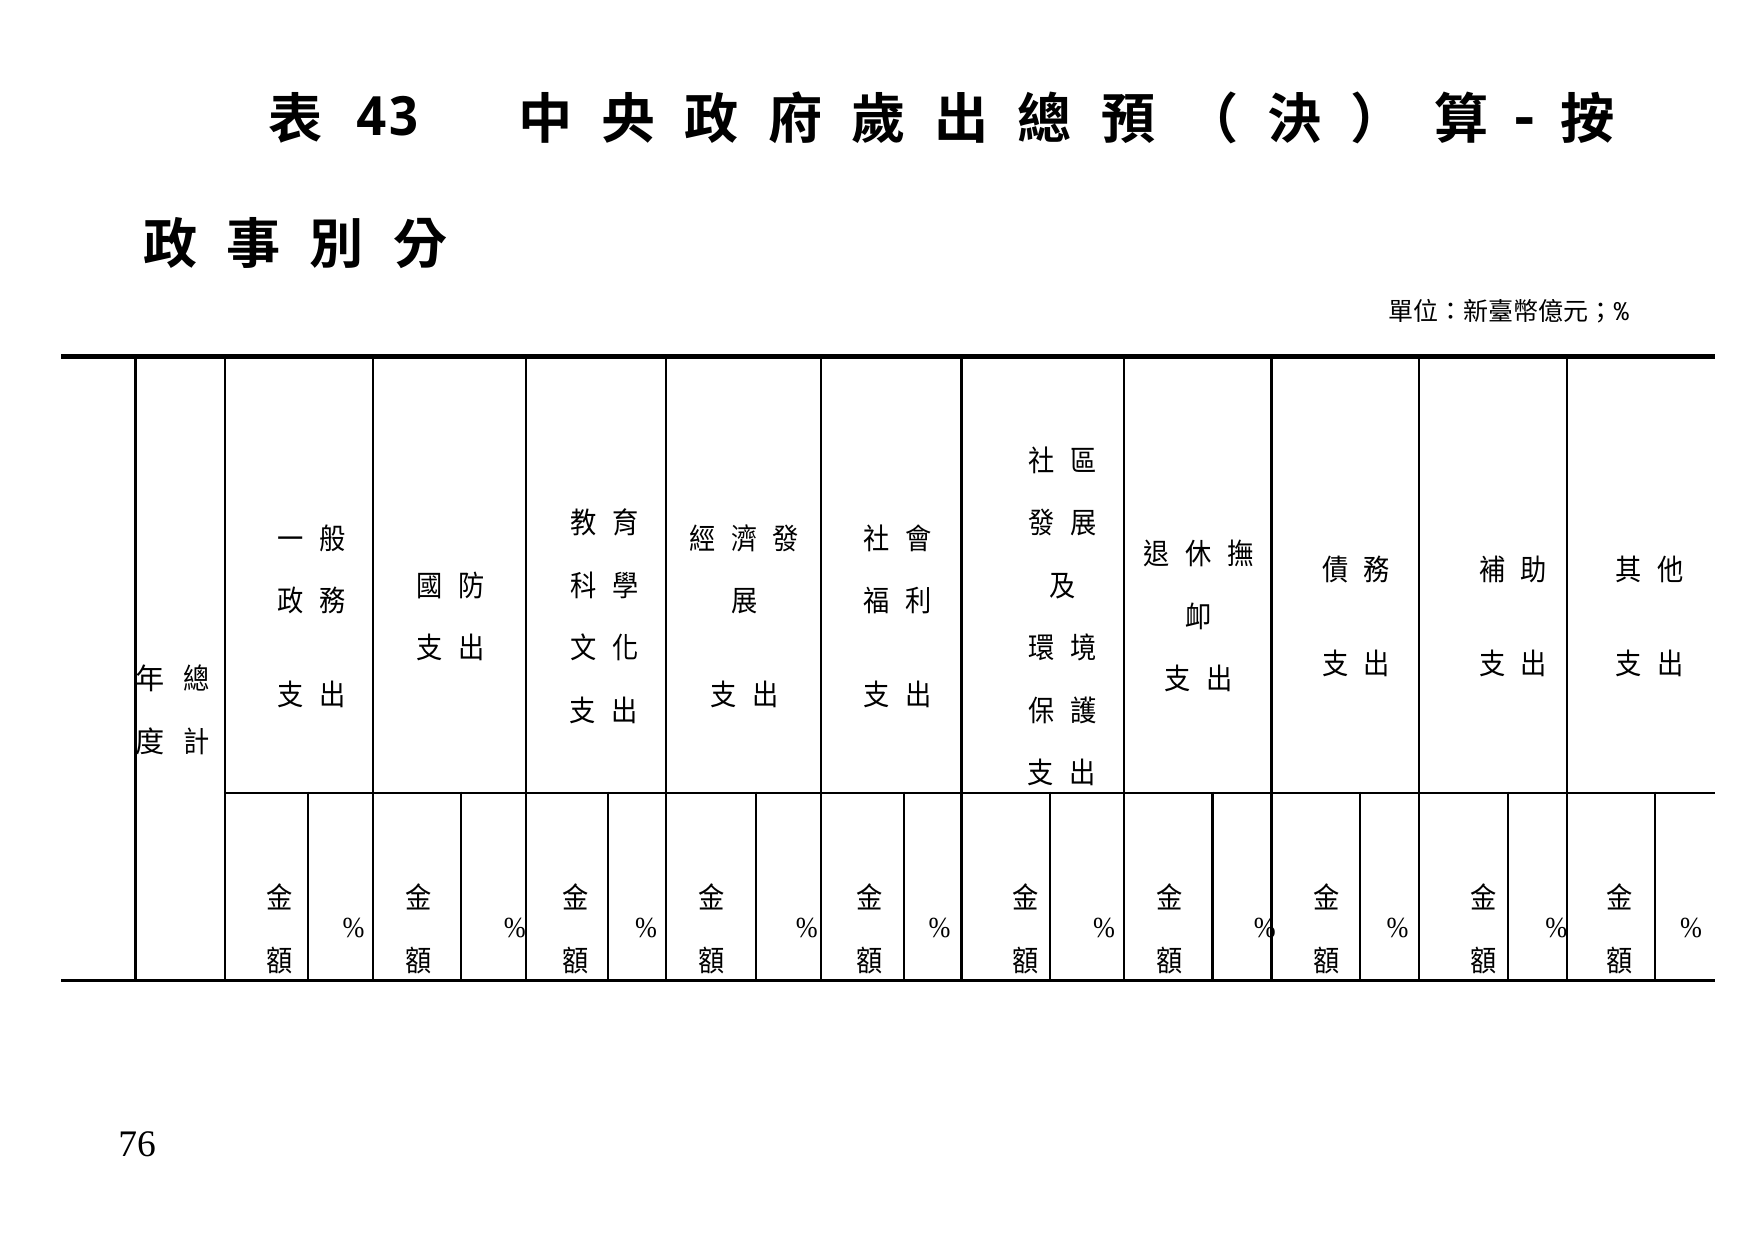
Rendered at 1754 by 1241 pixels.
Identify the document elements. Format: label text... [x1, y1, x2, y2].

table_cell % [1051, 794, 1123, 979]
table_cell % [462, 794, 525, 979]
table_cell % [1361, 794, 1418, 979]
table_cell 金額 [963, 794, 1049, 979]
table_header 經濟發展 支出 [667, 359, 820, 792]
table_cell 金額 [1420, 794, 1507, 979]
table_header 教育科學 文化支出 [527, 359, 665, 792]
subtitle 表43 中央政府歲出總預（決）算-按政事別分 [128, 42, 1628, 292]
table_cell 金額 [667, 794, 755, 979]
table_header 社會福利 支出 [822, 359, 960, 792]
table_cell % [1509, 794, 1566, 979]
table_header 其他 支出 [1568, 359, 1714, 792]
text 單位：新臺幣億元；% [128, 292, 1628, 328]
table_header 社區發展及 環境保護支出 [963, 359, 1123, 792]
table_header 國防 支出 [374, 359, 525, 792]
table_cell % [609, 794, 665, 979]
table_cell 金額 [226, 794, 307, 979]
table_cell 金額 [527, 794, 607, 979]
table_header 退休撫卹 支出 [1125, 359, 1270, 792]
table_cell 金額 [822, 794, 903, 979]
table_cell 金額 [374, 794, 460, 979]
table_cell % [757, 794, 820, 979]
table_cell % [309, 794, 372, 979]
table_cell % [1214, 794, 1270, 979]
table_cell 金額 [1125, 794, 1211, 979]
table_cell 金額 [1273, 794, 1359, 979]
table_header 補助 支出 [1420, 359, 1566, 792]
table_cell % [1656, 794, 1714, 979]
table_header 一般政務 支出 [226, 359, 372, 792]
table_header 年度 [61, 359, 134, 979]
table_header 總計 [137, 359, 224, 979]
table_cell % [905, 794, 960, 979]
table_cell 金額 [1568, 794, 1654, 979]
table_header 債務 支出 [1273, 359, 1418, 792]
